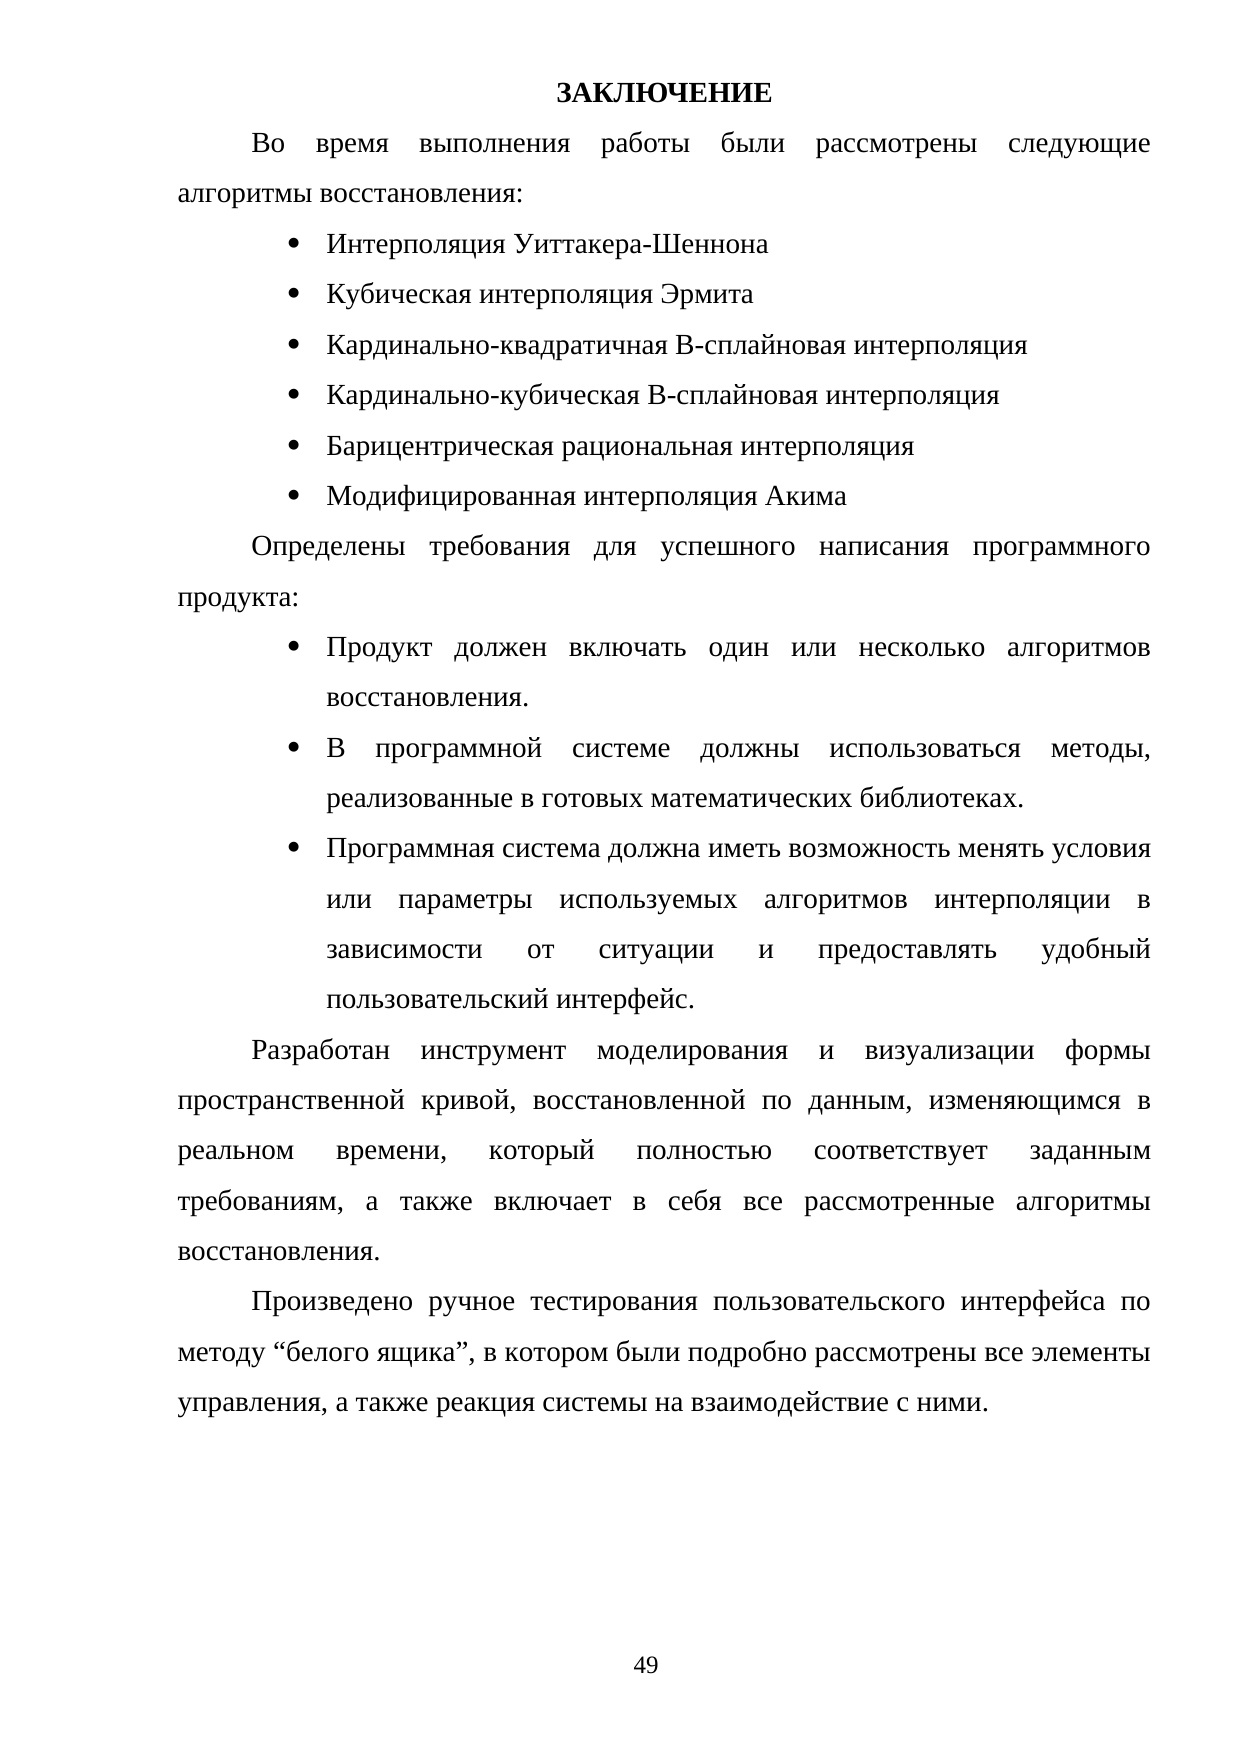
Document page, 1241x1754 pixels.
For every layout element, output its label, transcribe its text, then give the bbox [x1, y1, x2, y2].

text Разработан инструмент моделирования и визуализации формы пространственной кривой, восстановленной по данным, изменяющимся в реальном времени, который полностью соответствует заданным требованиям, а также включает в себя все рассмотренные алгоритмы восстановления. [177, 1032, 1152, 1267]
text Во время выполнения работы были рассмотрены следующие алгоритмы восстановления: [177, 125, 1152, 209]
list Кубическая интерполяция Эрмита [288, 276, 1152, 310]
list Кардинально-квадратичная В-сплайновая интерполяция [288, 327, 1152, 360]
list Барицентрическая рациональная интерполяция [288, 428, 1152, 461]
list В программной системе должны использоваться методы, реализованные в готовых математических библиотеках. [288, 730, 1152, 814]
list Программная система должна иметь возможность менять условия или параметры используемых алгоритмов интерполяции в зависимости от ситуации и предоставлять удобный пользовательский интерфейс. [288, 831, 1152, 1015]
list Модифицированная интерполяция Акима [288, 478, 1152, 512]
list Продукт должен включать один или несколько алгоритмов восстановления. [288, 629, 1152, 713]
subtitle ЗАКЛЮЧЕНИЕ [177, 75, 1152, 108]
list Интерполяция Уиттакера-Шеннона [288, 226, 1152, 259]
list Кардинально-кубическая В-сплайновая интерполяция [288, 377, 1152, 411]
text Произведено ручное тестирования пользовательского интерфейса по методу “белого ящика”, в котором были подробно рассмотрены все элементы управления, а также реакция системы на взаимодействие с ними. [177, 1283, 1152, 1418]
text Определены требования для успешного написания программного продукта: [177, 528, 1152, 612]
